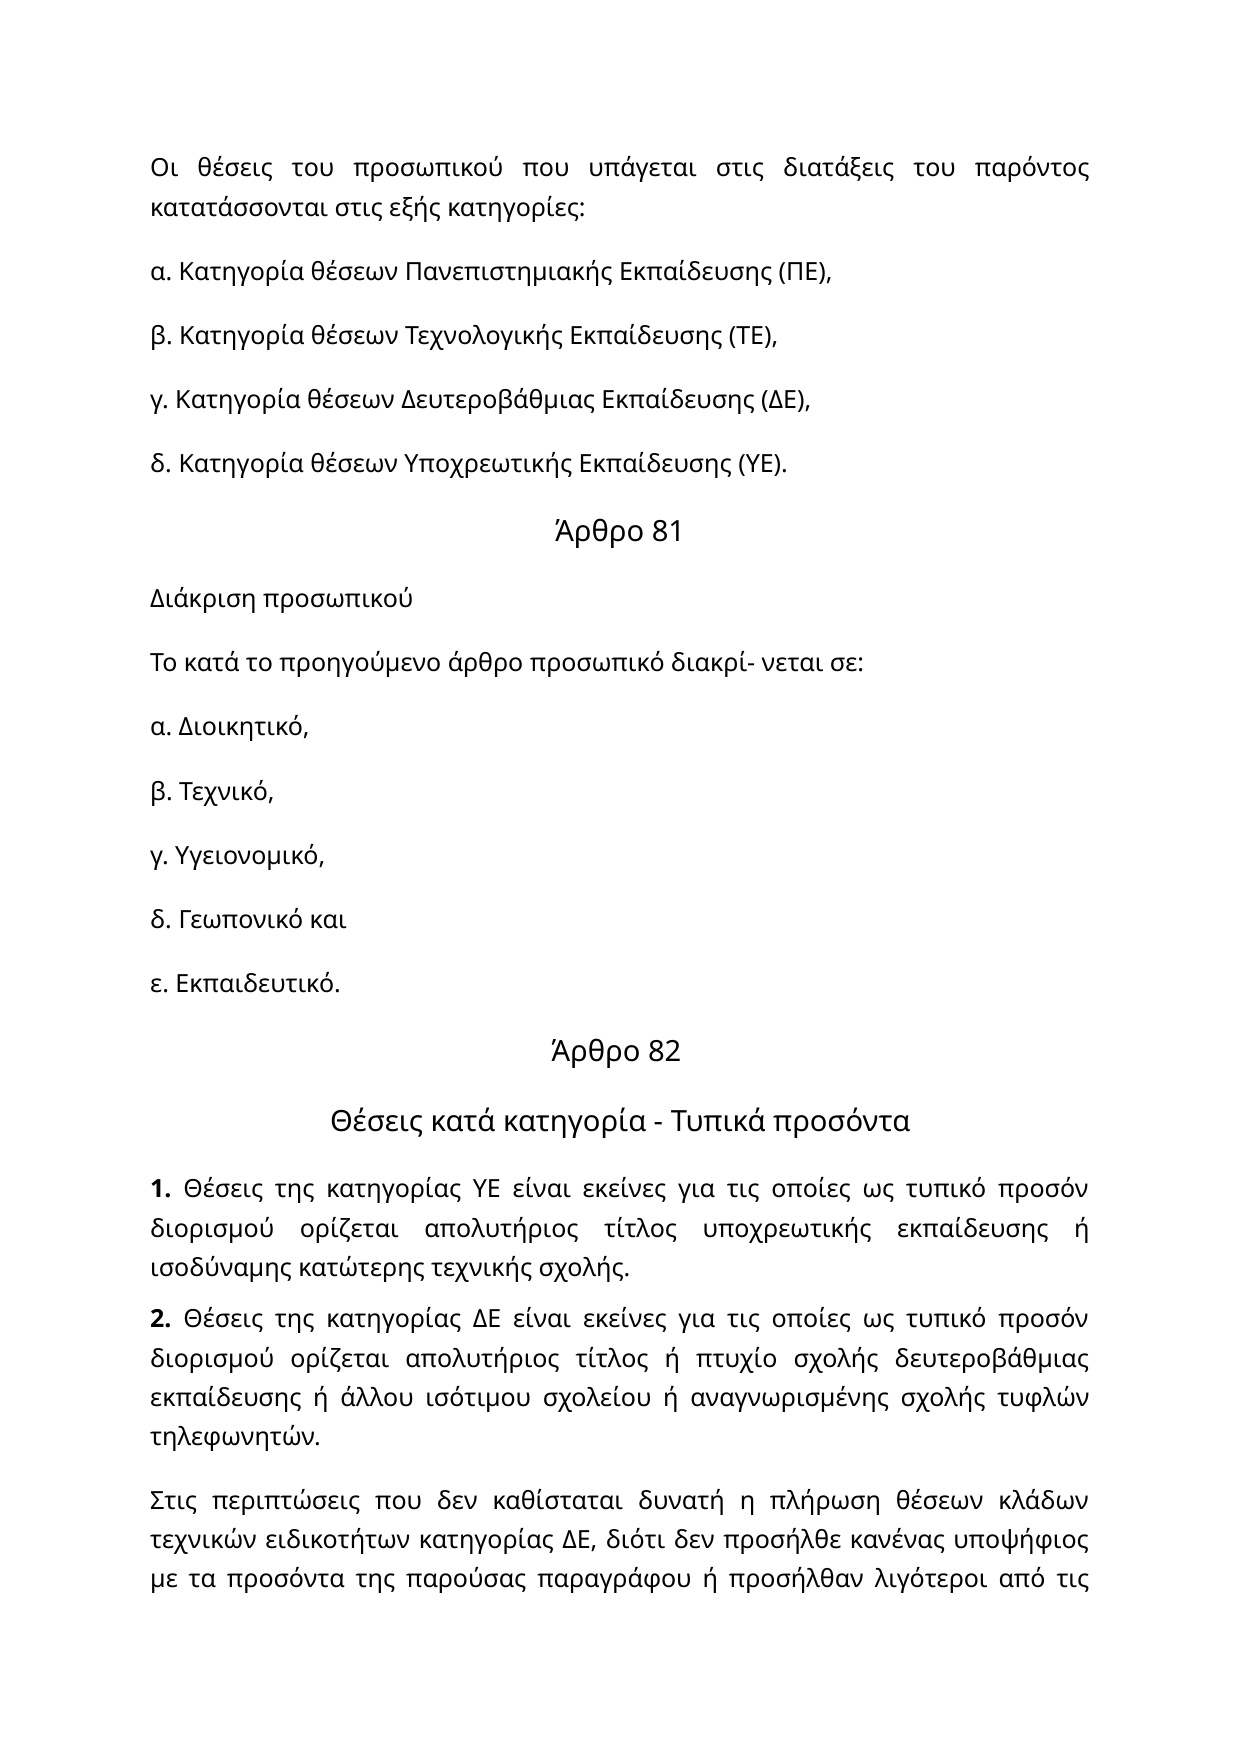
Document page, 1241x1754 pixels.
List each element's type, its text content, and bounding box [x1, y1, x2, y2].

text Διάκριση προσωπικού [150, 581, 1090, 615]
text 2. Θέσεις της κατηγορίας ΔΕ είναι εκείνες για τις οποίες ως τυπικό προσόν διορισμού ορίζεται απολυτήριος τίτλος ή πτυχίο σχολής δευτεροβάθμιας εκπαίδευσης ή άλλου ισότιμου σχολείου ή αναγνωρισμένης σχολής τυφλών τηλεφωνητών. [150, 1301, 1090, 1453]
text Στις περιπτώσεις που δεν καθίσταται δυνατή η πλήρωση θέσεων κλάδων τεχνικών ειδικοτήτων κατηγορίας ΔΕ, διότι δεν προσήλθε κανένας υποψήφιος με τα προσόντα της παρούσας παραγράφου ή προσήλθαν λιγότεροι από τις [150, 1483, 1090, 1595]
subtitle Άρθρο 81 [150, 510, 1090, 550]
subtitle Θέσεις κατά κατηγορία - Τυπικά προσόντα [150, 1100, 1090, 1140]
text α. Κατηγορία θέσεων Πανεπιστημιακής Εκπαίδευσης (ΠΕ), [150, 253, 1090, 287]
text β. Κατηγορία θέσεων Τεχνολογικής Εκπαίδευσης (ΤΕ), [150, 317, 1090, 352]
text Οι θέσεις του προσωπικού που υπάγεται στις διατάξεις του παρόντος κατατάσσονται στις εξής κατηγορίες: [150, 150, 1090, 223]
text δ. Κατηγορία θέσεων Υποχρεωτικής Εκπαίδευσης (ΥΕ). [150, 446, 1090, 480]
text β. Τεχνικό, [150, 773, 1090, 807]
text γ. Κατηγορία θέσεων Δευτεροβάθμιας Εκπαίδευσης (ΔΕ), [150, 382, 1090, 416]
text Το κατά το προηγούμενο άρθρο προσωπικό διακρί- νεται σε: [150, 645, 1090, 679]
text γ. Υγειονομικό, [150, 837, 1090, 871]
text δ. Γεωπονικό και [150, 901, 1090, 936]
text 1. Θέσεις της κατηγορίας ΥΕ είναι εκείνες για τις οποίες ως τυπικό προσόν διορισμού ορίζεται απολυτήριος τίτλος υποχρεωτικής εκπαίδευσης ή ισοδύναμης κατώτερης τεχνικής σχολής. [150, 1171, 1090, 1283]
subtitle Άρθρο 82 [150, 1030, 1090, 1069]
text α. Διοικητικό, [150, 709, 1090, 743]
text ε. Εκπαιδευτικό. [150, 966, 1090, 1000]
